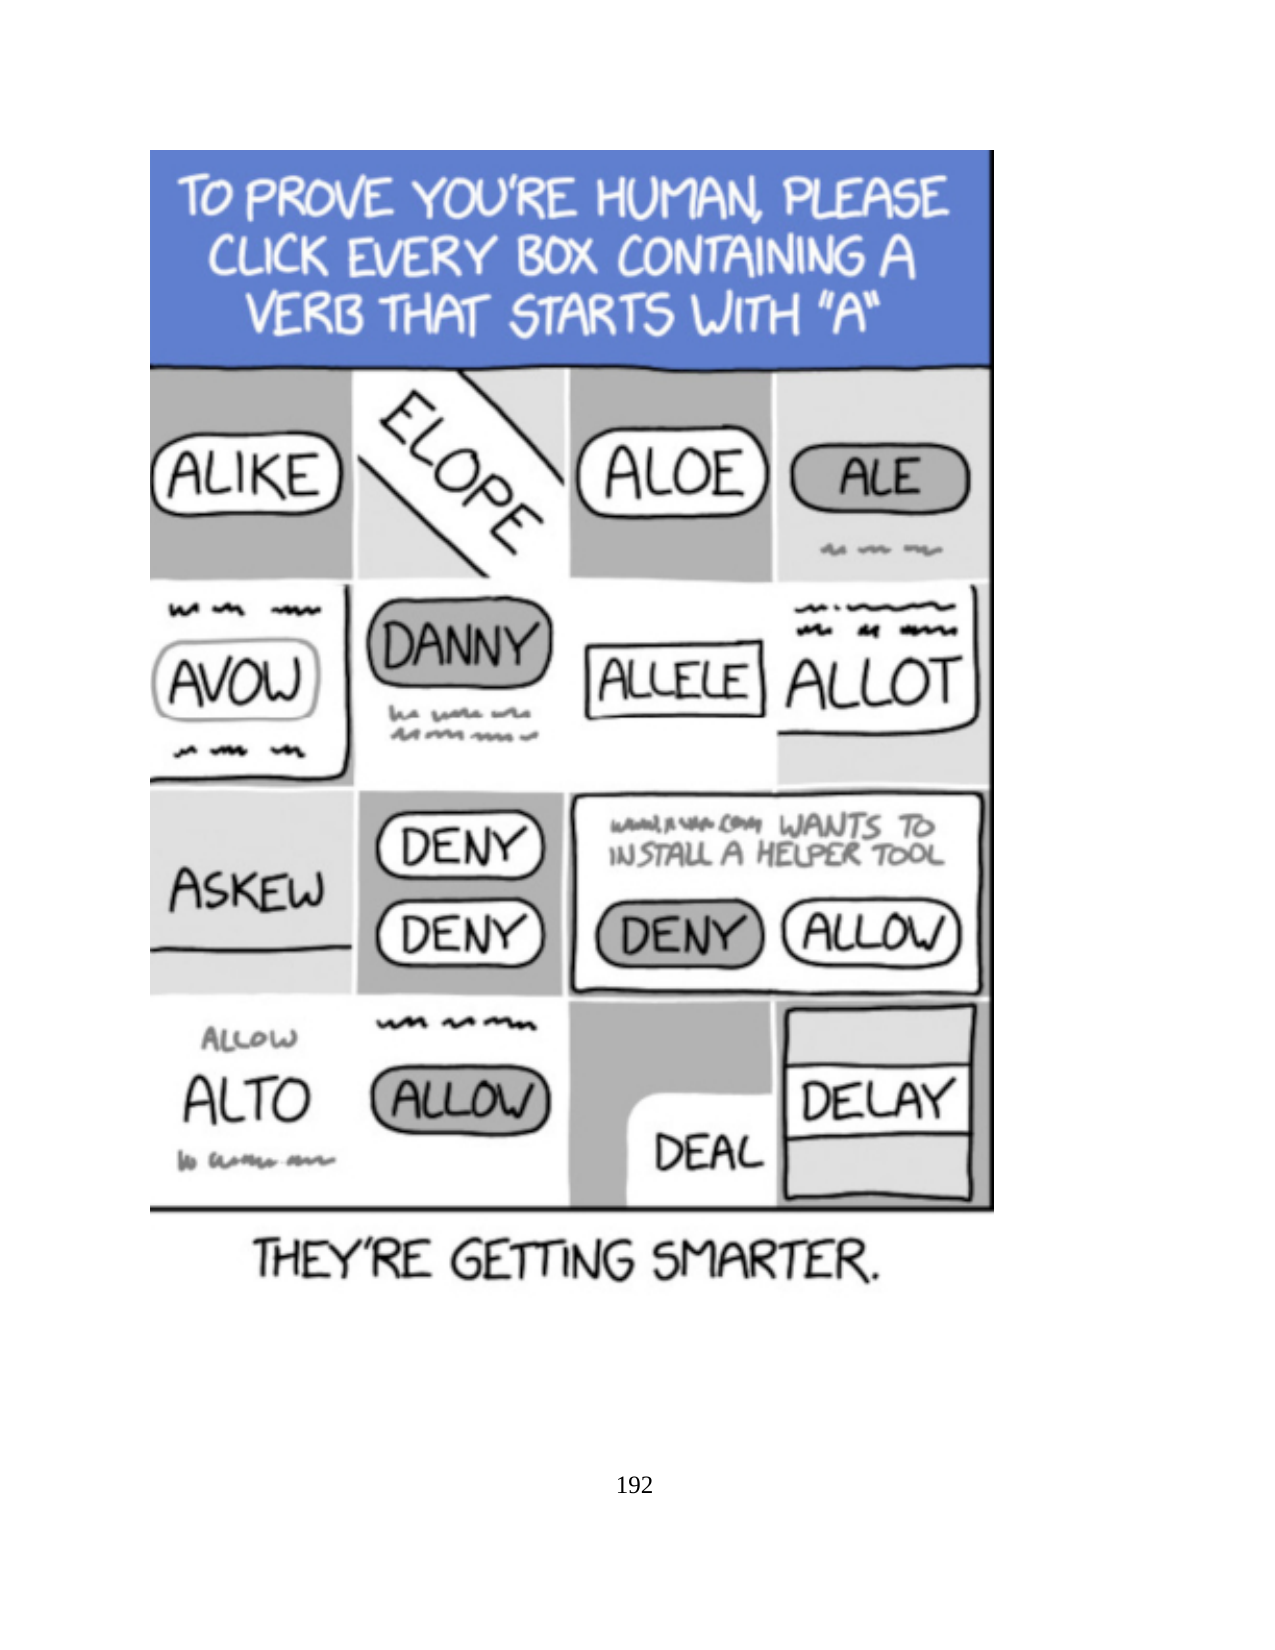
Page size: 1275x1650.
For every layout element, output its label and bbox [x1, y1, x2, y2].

picture [150, 150, 994, 1302]
